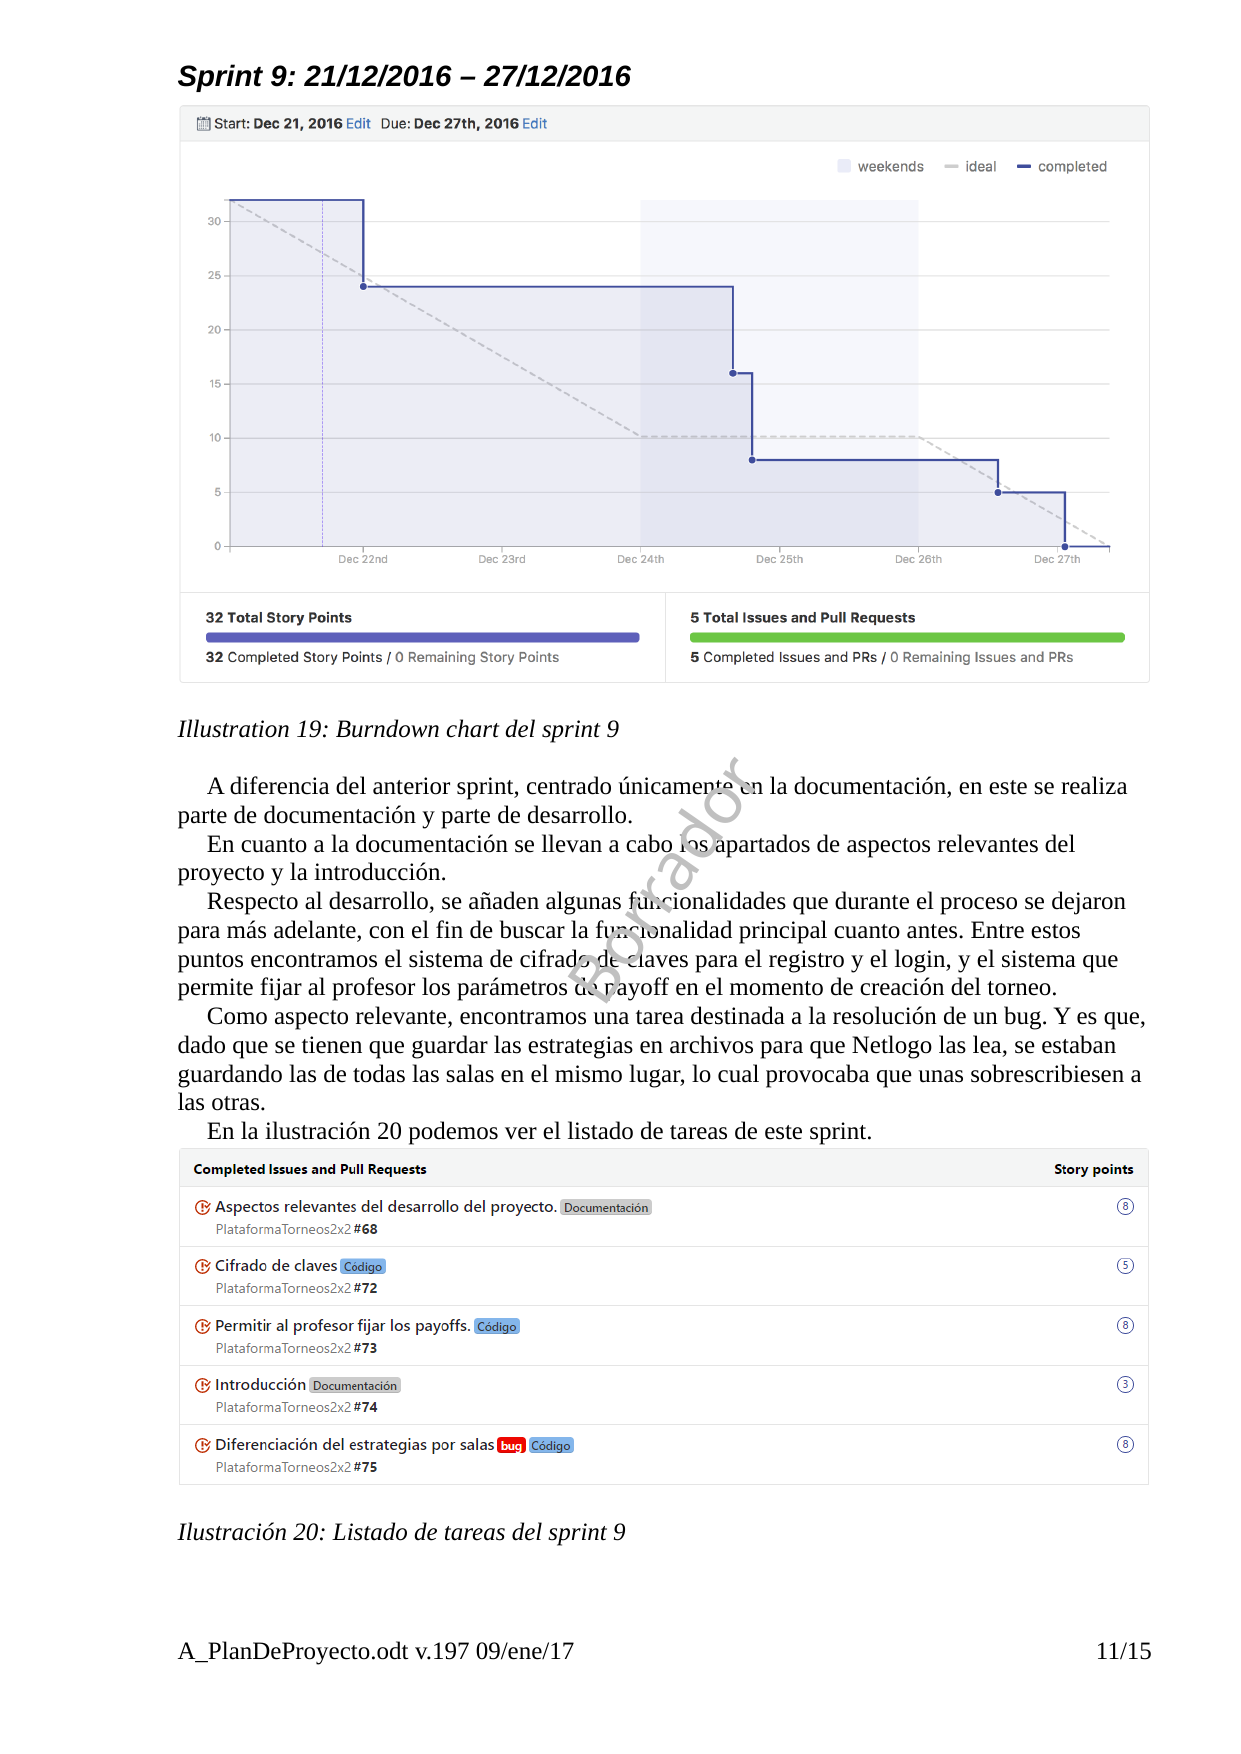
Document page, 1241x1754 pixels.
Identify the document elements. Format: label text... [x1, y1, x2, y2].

text A diferencia del anterior sprint, centrado únicamente en la documentación, en este se realiza parte de documentación y parte de desarrollo. [177, 771, 1152, 829]
picture [177, 1145, 1152, 1488]
text En la ilustración 20 podemos ver el listado de tareas de este sprint. [177, 1116, 1152, 1145]
text Respecto al desarrollo, se añaden algunas funcionalidades que durante el proceso se dejaron para más adelante, con el fin de buscar la funcionalidad principal cuanto antes. Entre estos puntos encontramos el sistema de cifrado de claves para el registro y el login, y el sistema que permite fijar al profesor los parámetros de payoff en el momento de creación del torneo. [177, 886, 1152, 1001]
picture [177, 105, 1152, 685]
text Como aspecto relevante, encontramos una tarea destinada a la resolución de un bug. Y es que, dado que se tienen que guardar las estrategias en archivos para que Netlogo las lea, se estaban guardando las de todas las salas en el mismo lugar, lo cual provocaba que unas sobrescribiesen a las otras. [177, 1001, 1152, 1116]
text En cuanto a la documentación se llevan a cabo los apartados de aspectos relevantes del proyecto y la introducción. [177, 829, 1152, 886]
subtitle Sprint 9: 21/12/2016 – 27/12/2016 [177, 59, 1152, 93]
text Illustration 19: Burndown chart del sprint 9 [177, 685, 1152, 742]
text Ilustración 20: Listado de tareas del sprint 9 [177, 1488, 1152, 1545]
